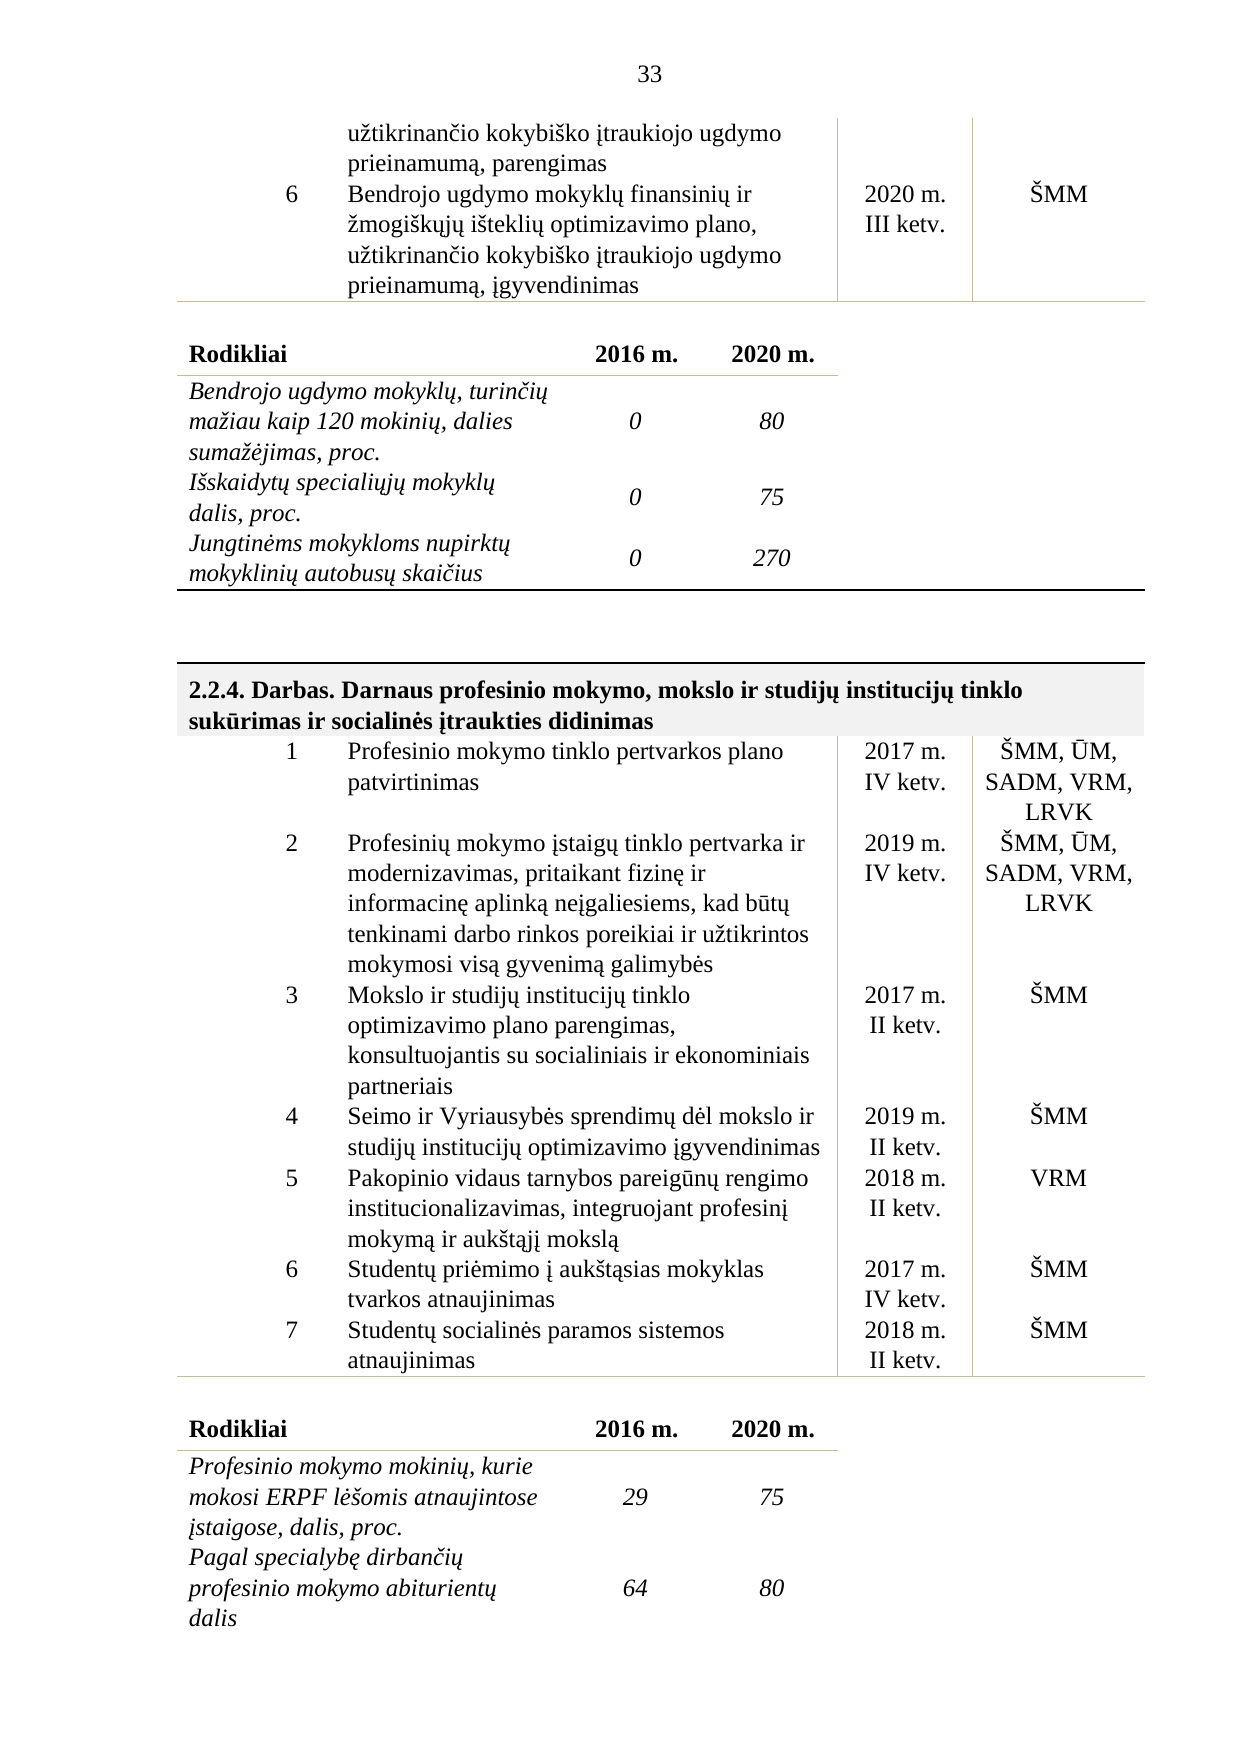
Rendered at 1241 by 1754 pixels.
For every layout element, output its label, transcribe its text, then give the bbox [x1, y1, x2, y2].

table_cell [973, 528, 1144, 589]
table_cell [973, 302, 1144, 333]
table_cell Seimo ir Vyriausybės sprendimų dėl mokslo ir studijų institucijų optimizavimo įgyvendinimas [336, 1101, 837, 1163]
table_cell 2 [247, 828, 336, 980]
table_cell [247, 302, 336, 333]
table_cell [838, 467, 973, 528]
table_cell Pakopinio vidaus tarnybos pareigūnų rengimo institucionalizavimas, integruojant profesinį mokymą ir aukštąjį mokslą [336, 1163, 837, 1254]
table_cell ŠMM [973, 1315, 1144, 1376]
table_cell [500, 334, 564, 375]
table_cell [973, 118, 1144, 179]
table_cell 2019 m. II ketv. [838, 1101, 972, 1163]
table_cell 80 [708, 376, 838, 467]
table_cell [973, 1409, 1144, 1450]
table_cell [500, 302, 564, 333]
table_cell Išskaidytų specialiųjų mokyklų dalis, proc. [177, 467, 564, 528]
table_cell [973, 467, 1144, 528]
table_cell [500, 591, 564, 662]
table_cell [838, 1377, 973, 1409]
table_cell [177, 591, 247, 662]
table_cell [177, 1315, 247, 1376]
table_cell Profesinio mokymo tinklo pertvarkos plano patvirtinimas [336, 736, 837, 828]
table_cell [336, 1377, 500, 1409]
table_cell 2.2.4. Darbas. Darnaus profesinio mokymo, mokslo ir studijų institucijų tinklo sukūrimas ir socialinės įtraukties didinimas [177, 664, 1144, 736]
table_cell [177, 1163, 247, 1254]
table_cell 2020 m. [708, 334, 838, 375]
table_cell [177, 302, 247, 333]
table_cell [838, 1409, 973, 1450]
table_cell Bendrojo ugdymo mokyklų, turinčių mažiau kaip 120 mokinių, dalies sumažėjimas, proc. [177, 376, 564, 467]
table_cell 80 [708, 1543, 838, 1634]
table_cell Pagal specialybę dirbančių profesinio mokymo abiturientų dalis [177, 1543, 564, 1634]
table_cell [336, 334, 500, 375]
table_cell [565, 591, 708, 662]
table_cell [838, 528, 973, 589]
table_cell Jungtinėms mokykloms nupirktų mokyklinių autobusų skaičius [177, 528, 564, 589]
table_cell [247, 118, 336, 179]
table_cell 0 [565, 528, 708, 589]
table_cell 3 [247, 980, 336, 1101]
table_cell [177, 118, 247, 179]
table_cell 2016 m. [565, 334, 708, 375]
table_cell ŠMM, ŪM, SADM, VRM, LRVK [973, 828, 1144, 980]
table_cell 2020 m. III ketv. [838, 179, 972, 301]
table_cell 270 [708, 528, 838, 589]
table_cell 4 [247, 1101, 336, 1163]
table_cell 64 [565, 1543, 708, 1634]
table_cell 6 [247, 1254, 336, 1315]
table_cell 2018 m. II ketv. [838, 1163, 972, 1254]
table_cell Profesinio mokymo mokinių, kurie mokosi ERPF lėšomis atnaujintose įstaigose, dalis, proc. [177, 1451, 564, 1542]
table_cell 29 [565, 1451, 708, 1542]
table_cell [177, 1377, 247, 1409]
table_cell Studentų socialinės paramos sistemos atnaujinimas [336, 1315, 837, 1376]
table_cell [500, 1409, 564, 1450]
table_cell [838, 302, 973, 333]
table_cell [973, 375, 1144, 467]
table_cell Profesinių mokymo įstaigų tinklo pertvarka ir modernizavimas, pritaikant fizinę ir informacinę aplinką neįgaliesiems, kad būtų tenkinami darbo rinkos poreikiai ir užtikrintos mokymosi visą gyvenimą galimybės [336, 828, 837, 980]
table_cell [336, 591, 500, 662]
table_cell 7 [247, 1315, 336, 1376]
table_cell ŠMM [973, 1101, 1144, 1163]
table_cell [336, 302, 500, 333]
table_cell [247, 1377, 336, 1409]
table_cell ŠMM [973, 980, 1144, 1101]
table_cell [973, 1377, 1144, 1409]
table_cell užtikrinančio kokybiško įtraukiojo ugdymo prieinamumą, parengimas [336, 118, 837, 179]
table_cell VRM [973, 1163, 1144, 1254]
table_cell [177, 1254, 247, 1315]
table_cell [708, 1377, 838, 1409]
table_cell [838, 1450, 973, 1542]
table_cell 2017 m. II ketv. [838, 980, 972, 1101]
table_cell 0 [565, 467, 708, 528]
table_cell 2020 m. [708, 1409, 838, 1450]
table_cell 0 [565, 376, 708, 467]
table_cell 2016 m. [565, 1409, 708, 1450]
table_cell [177, 980, 247, 1101]
table_cell 2017 m. IV ketv. [838, 736, 972, 828]
table_cell 2019 m. IV ketv. [838, 828, 972, 980]
table_cell 2018 m. II ketv. [838, 1315, 972, 1376]
table_cell [565, 302, 708, 333]
table_cell [177, 736, 247, 828]
table_cell [177, 828, 247, 980]
table_cell [973, 591, 1144, 662]
table_cell ŠMM, ŪM, SADM, VRM, LRVK [973, 736, 1144, 828]
table_cell ŠMM [973, 1254, 1144, 1315]
table_cell [177, 1101, 247, 1163]
table_cell [838, 1543, 973, 1634]
table_cell [973, 1543, 1144, 1634]
table_cell [708, 302, 838, 333]
table_cell 6 [247, 179, 336, 301]
table_cell 2017 m. IV ketv. [838, 1254, 972, 1315]
table_cell [973, 334, 1144, 375]
table_cell [838, 334, 973, 375]
table_cell [838, 118, 972, 179]
table_cell [500, 1377, 564, 1409]
table_cell Studentų priėmimo į aukštąsias mokyklas tvarkos atnaujinimas [336, 1254, 837, 1315]
table_cell [838, 591, 973, 662]
table_cell [565, 1377, 708, 1409]
table_cell Bendrojo ugdymo mokyklų finansinių ir žmogiškųjų išteklių optimizavimo plano, užtikrinančio kokybiško įtraukiojo ugdymo prieinamumą, įgyvendinimas [336, 179, 837, 301]
table_cell [708, 591, 838, 662]
table_cell Rodikliai [177, 334, 336, 375]
table_cell Rodikliai [177, 1409, 336, 1450]
table_cell [177, 179, 247, 301]
table_cell 5 [247, 1163, 336, 1254]
table_cell [838, 375, 973, 467]
table_cell 75 [708, 467, 838, 528]
table_cell [247, 591, 336, 662]
table_cell 1 [247, 736, 336, 828]
table_cell Mokslo ir studijų institucijų tinklo optimizavimo plano parengimas, konsultuojantis su socialiniais ir ekonominiais partneriais [336, 980, 837, 1101]
table_cell [336, 1409, 500, 1450]
table_cell ŠMM [973, 179, 1144, 301]
table_cell 75 [708, 1451, 838, 1542]
table_cell [973, 1450, 1144, 1542]
